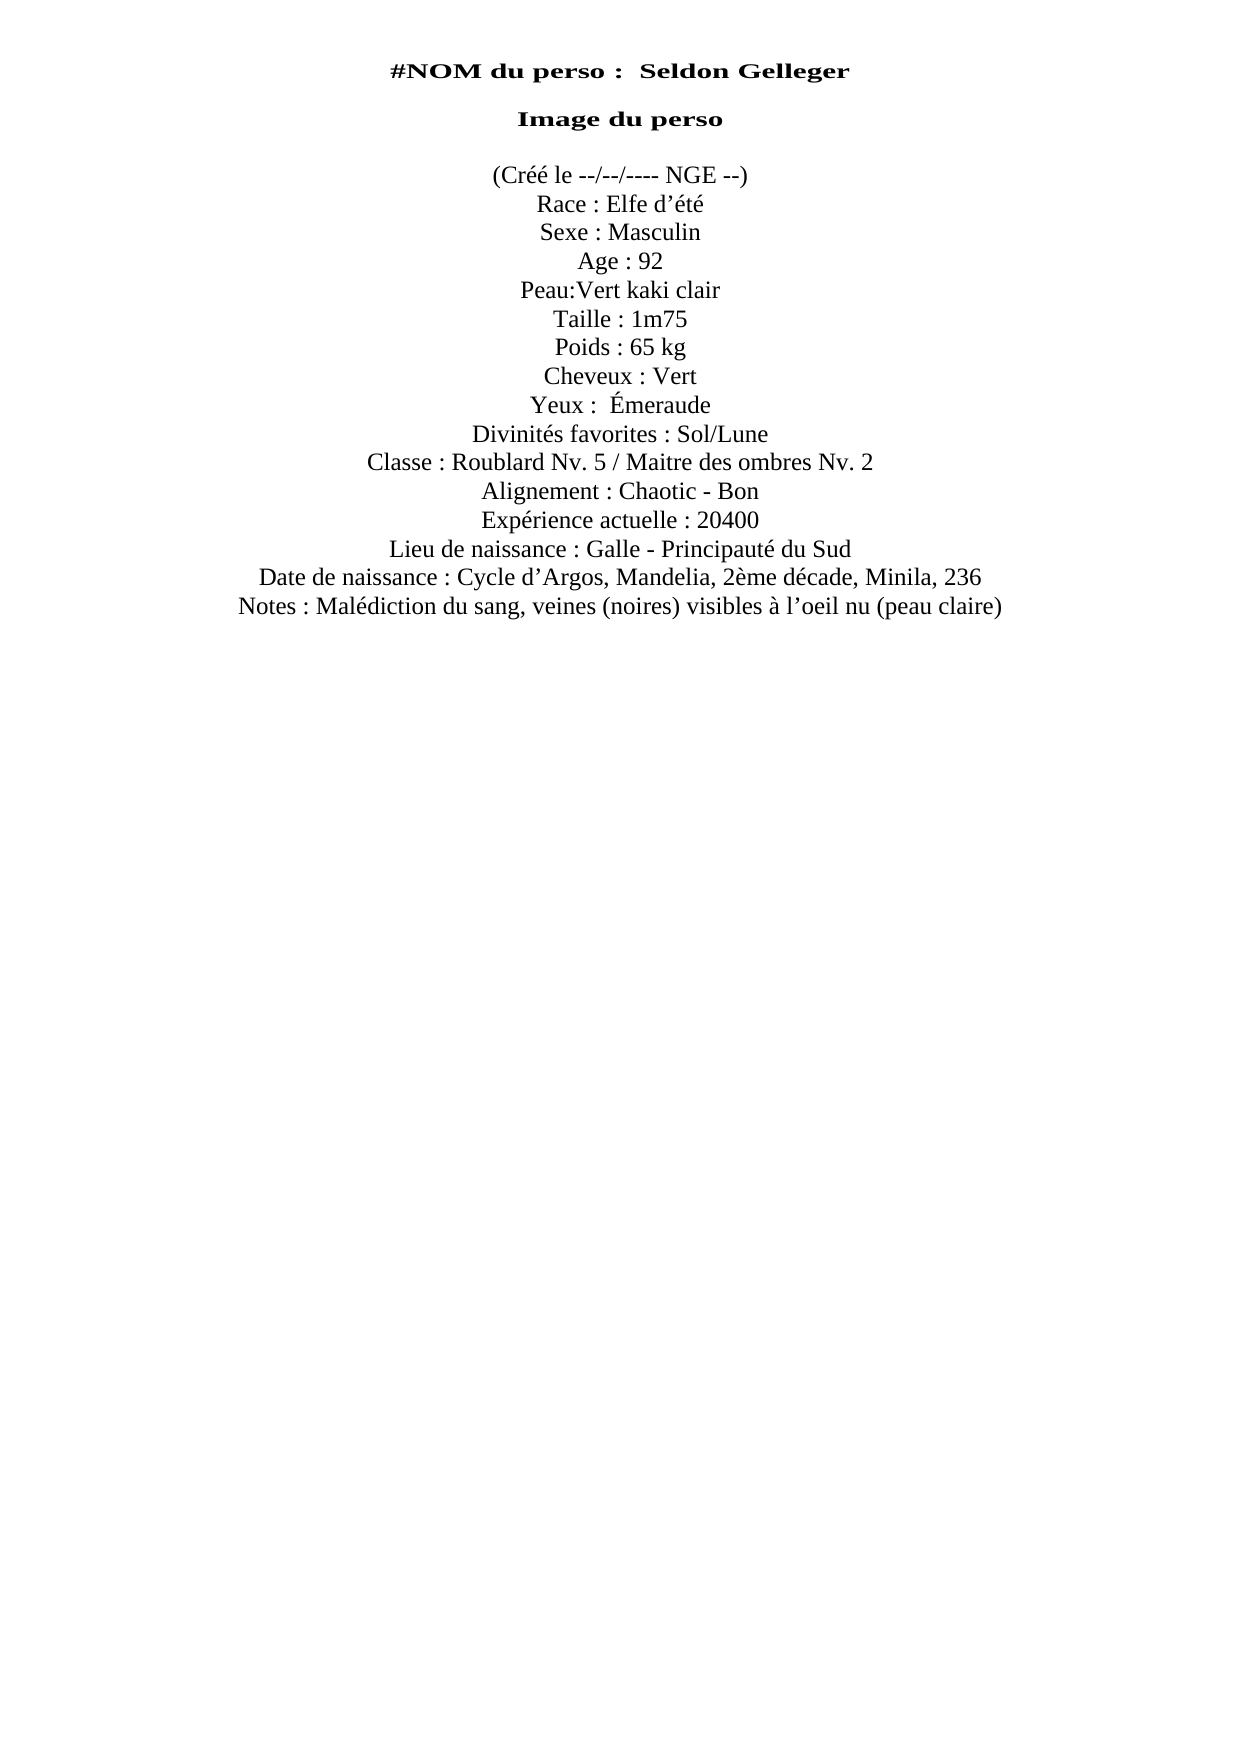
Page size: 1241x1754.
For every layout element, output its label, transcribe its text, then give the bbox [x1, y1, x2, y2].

text Age : 92 [59, 246, 1181, 275]
text Date de naissance : Cycle d’Argos, Mandelia, 2ème décade, Minila, 236 [59, 562, 1181, 591]
text Yeux : Émeraude [59, 390, 1181, 419]
text #NOM du perso : Seldon Gelleger [59, 59, 1181, 83]
text Classe : Roublard Nv. 5 / Maitre des ombres Nv. 2 [59, 447, 1181, 476]
text Sexe : Masculin [59, 217, 1181, 246]
text Image du perso [59, 107, 1181, 131]
text (Créé le --/--/---- NGE --) [59, 160, 1181, 189]
text Lieu de naissance : Galle - Principauté du Sud [59, 534, 1181, 562]
text Peau:Vert kaki clair [59, 275, 1181, 304]
text Race : Elfe d’été [59, 189, 1181, 217]
text Alignement : Chaotic - Bon [59, 476, 1181, 505]
text Notes : Malédiction du sang, veines (noires) visibles à l’oeil nu (peau claire) [59, 591, 1181, 620]
text Taille : 1m75 [59, 304, 1181, 332]
text Expérience actuelle : 20400 [59, 505, 1181, 534]
text Poids : 65 kg [59, 332, 1181, 361]
text Divinités favorites : Sol/Lune [59, 419, 1181, 447]
text Cheveux : Vert [59, 361, 1181, 390]
